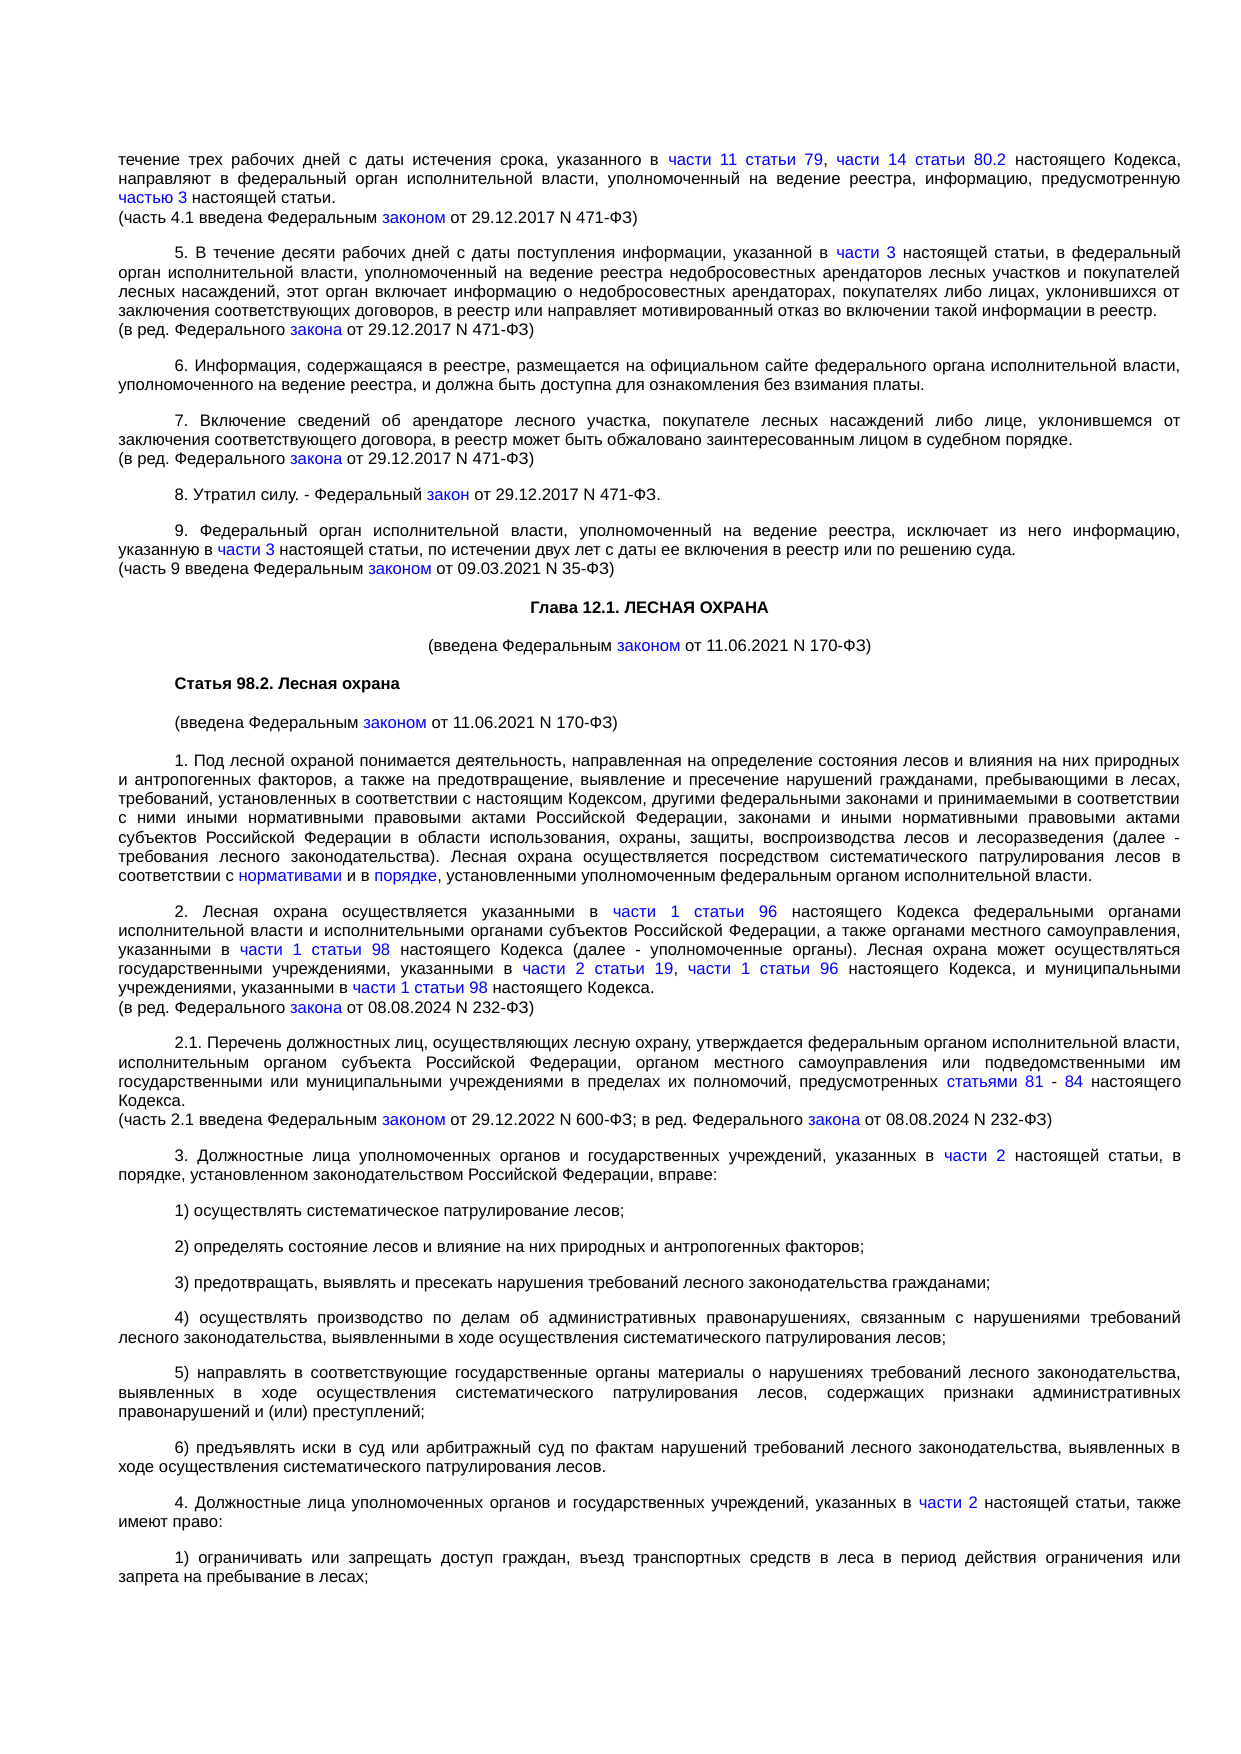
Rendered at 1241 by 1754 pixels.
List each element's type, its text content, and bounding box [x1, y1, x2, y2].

text (часть 9 введена Федеральным законом от 09.03.2021 N 35-ФЗ) [118, 559, 1181, 578]
text 2) определять состояние лесов и влияние на них природных и антропогенных факторов; [118, 1237, 1181, 1256]
text (часть 2.1 введена Федеральным законом от 29.12.2022 N 600-ФЗ; в ред. Федерального закона от 08.08.2024 N 232-ФЗ) [118, 1110, 1181, 1129]
text течение трех рабочих дней с даты истечения срока, указанного в части 11 статьи 79, части 14 статьи 80.2 настоящего Кодекса, направляют в федеральный орган исполнительной власти, уполномоченный на ведение реестра, информацию, предусмотренную частью 3 настоящей статьи. [118, 150, 1181, 207]
text 8. Утратил силу. - Федеральный закон от 29.12.2017 N 471-ФЗ. [118, 485, 1181, 504]
text 5. В течение десяти рабочих дней с даты поступления информации, указанной в части 3 настоящей статьи, в федеральный орган исполнительной власти, уполномоченный на ведение реестра недобросовестных арендаторов лесных участков и покупателей лесных насаждений, этот орган включает информацию о недобросовестных арендаторах, покупателях либо лицах, уклонившихся от заключения соответствующих договоров, в реестр или направляет мотивированный отказ во включении такой информации в реестр. [118, 243, 1181, 320]
text 4. Должностные лица уполномоченных органов и государственных учреждений, указанных в части 2 настоящей статьи, также имеют право: [118, 1492, 1181, 1531]
text 1) ограничивать или запрещать доступ граждан, въезд транспортных средств в леса в период действия ограничения или запрета на пребывание в лесах; [118, 1547, 1181, 1586]
text (в ред. Федерального закона от 08.08.2024 N 232-ФЗ) [118, 997, 1181, 1017]
text 3) предотвращать, выявлять и пресекать нарушения требований лесного законодательства гражданами; [118, 1272, 1181, 1292]
text 6. Информация, содержащаяся в реестре, размещается на официальном сайте федерального органа исполнительной власти, уполномоченного на ведение реестра, и должна быть доступна для ознакомления без взимания платы. [118, 356, 1181, 394]
subtitle Статья 98.2. Лесная охрана [118, 674, 1181, 693]
text 7. Включение сведений об арендаторе лесного участка, покупателе лесных насаждений либо лице, уклонившемся от заключения соответствующего договора, в реестр может быть обжаловано заинтересованным лицом в судебном порядке. [118, 411, 1181, 449]
text (в ред. Федерального закона от 29.12.2017 N 471-ФЗ) [118, 320, 1181, 339]
text 1. Под лесной охраной понимается деятельность, направленная на определение состояния лесов и влияния на них природных и антропогенных факторов, а также на предотвращение, выявление и пресечение нарушений гражданами, пребывающими в лесах, требований, установленных в соответствии с настоящим Кодексом, другими федеральными законами и принимаемыми в соответствии с ними иными нормативными правовыми актами Российской Федерации, законами и иными нормативными правовыми актами субъектов Российской Федерации в области использования, охраны, защиты, воспроизводства лесов и лесоразведения (далее - требования лесного законодательства). Лесная охрана осуществляется посредством систематического патрулирования лесов в соответствии с нормативами и в порядке, установленными уполномоченным федеральным органом исполнительной власти. [118, 751, 1181, 885]
text (введена Федеральным законом от 11.06.2021 N 170-ФЗ) [118, 712, 1181, 732]
subtitle Глава 12.1. ЛЕСНАЯ ОХРАНА [118, 597, 1181, 617]
text 5) направлять в соответствующие государственные органы материалы о нарушениях требований лесного законодательства, выявленных в ходе осуществления систематического патрулирования лесов, содержащих признаки административных правонарушений и (или) преступлений; [118, 1363, 1181, 1421]
text 1) осуществлять систематическое патрулирование лесов; [118, 1201, 1181, 1220]
text 2.1. Перечень должностных лиц, осуществляющих лесную охрану, утверждается федеральным органом исполнительной власти, исполнительным органом субъекта Российской Федерации, органом местного самоуправления или подведомственными им государственными или муниципальными учреждениями в пределах их полномочий, предусмотренных статьями 81 - 84 настоящего Кодекса. [118, 1033, 1181, 1110]
text 3. Должностные лица уполномоченных органов и государственных учреждений, указанных в части 2 настоящей статьи, в порядке, установленном законодательством Российской Федерации, вправе: [118, 1146, 1181, 1184]
text 9. Федеральный орган исполнительной власти, уполномоченный на ведение реестра, исключает из него информацию, указанную в части 3 настоящей статьи, по истечении двух лет с даты ее включения в реестр или по решению суда. [118, 521, 1181, 559]
text 4) осуществлять производство по делам об административных правонарушениях, связанным с нарушениями требований лесного законодательства, выявленными в ходе осуществления систематического патрулирования лесов; [118, 1308, 1181, 1347]
text 6) предъявлять иски в суд или арбитражный суд по фактам нарушений требований лесного законодательства, выявленных в ходе осуществления систематического патрулирования лесов. [118, 1437, 1181, 1476]
text (часть 4.1 введена Федеральным законом от 29.12.2017 N 471-ФЗ) [118, 207, 1181, 227]
text (в ред. Федерального закона от 29.12.2017 N 471-ФЗ) [118, 449, 1181, 468]
text (введена Федеральным законом от 11.06.2021 N 170-ФЗ) [118, 636, 1181, 655]
text 2. Лесная охрана осуществляется указанными в части 1 статьи 96 настоящего Кодекса федеральными органами исполнительной власти и исполнительными органами субъектов Российской Федерации, а также органами местного самоуправления, указанными в части 1 статьи 98 настоящего Кодекса (далее - уполномоченные органы). Лесная охрана может осуществляться государственными учреждениями, указанными в части 2 статьи 19, части 1 статьи 96 настоящего Кодекса, и муниципальными учреждениями, указанными в части 1 статьи 98 настоящего Кодекса. [118, 902, 1181, 997]
